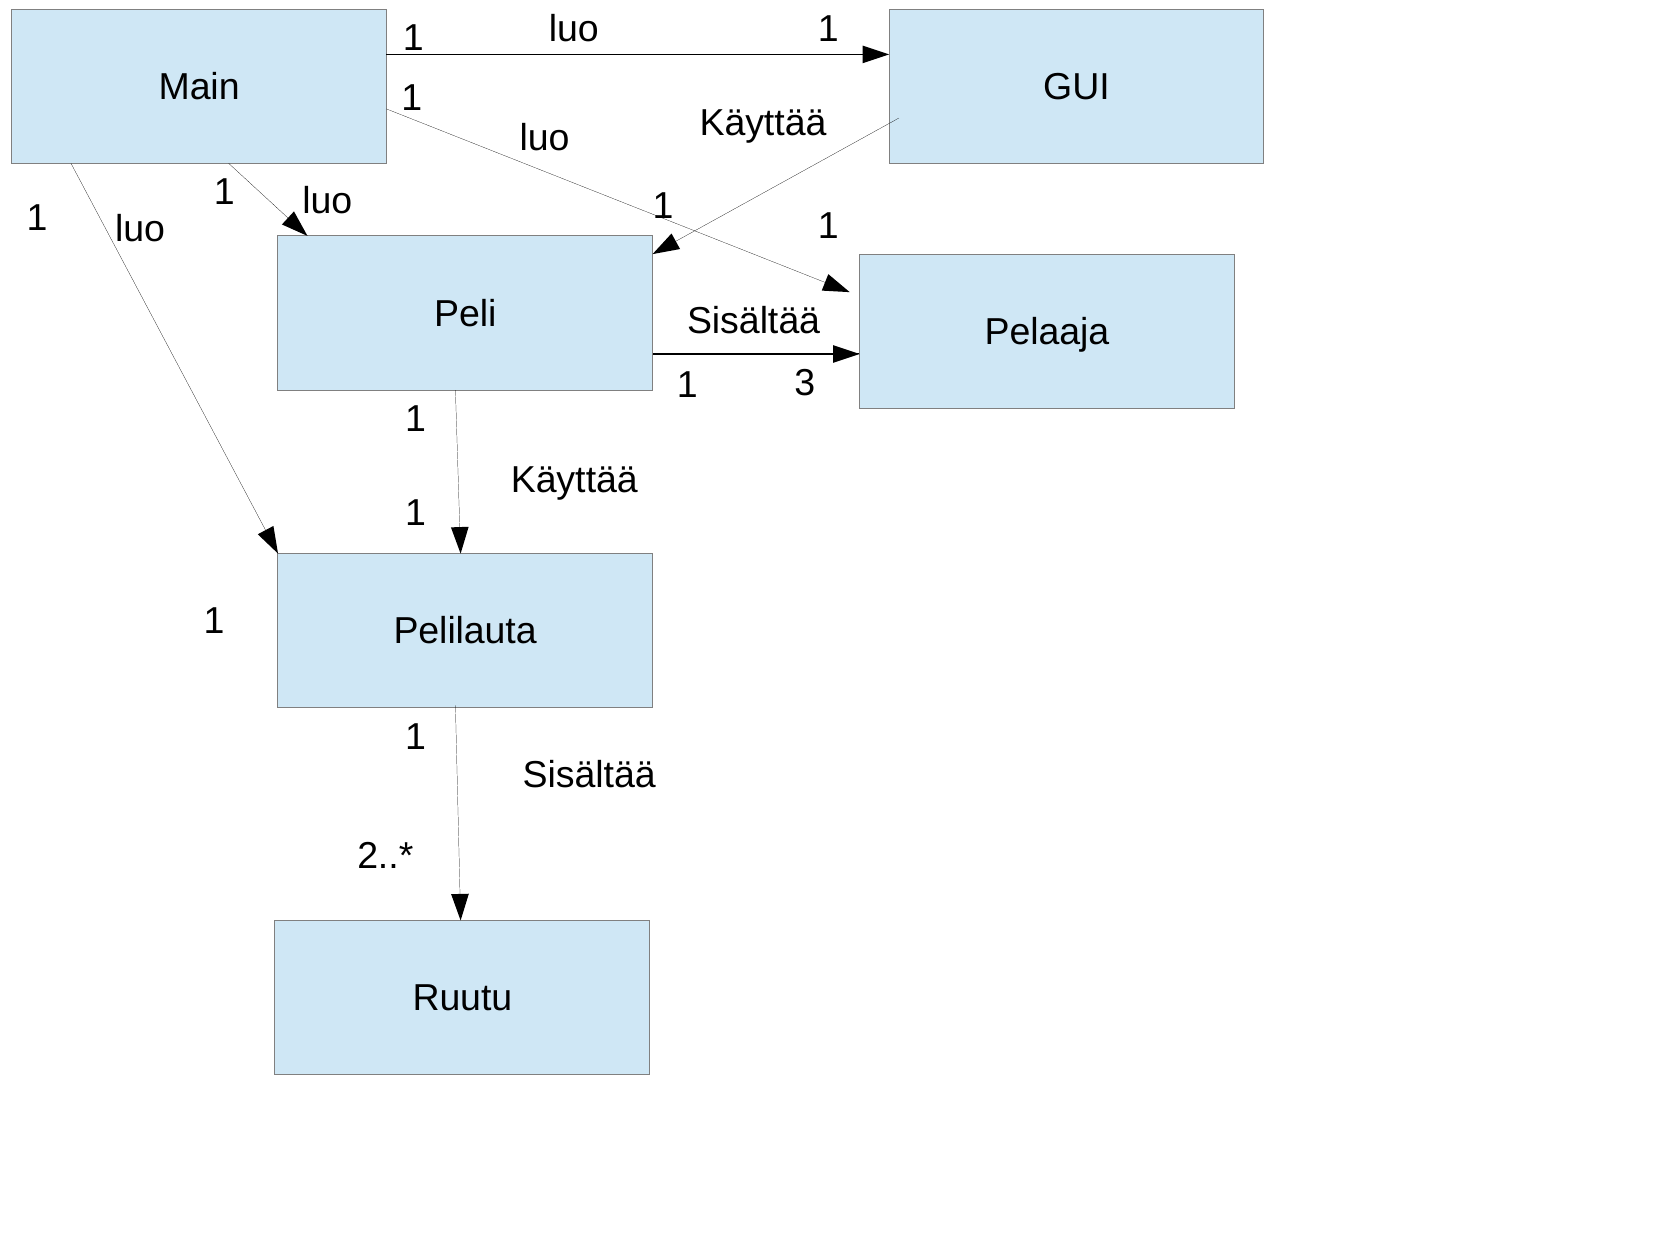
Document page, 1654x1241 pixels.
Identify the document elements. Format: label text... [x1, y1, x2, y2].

text_box 1 [662, 356, 709, 414]
text_box 1 [386, 69, 449, 130]
text_box 1 [390, 707, 438, 765]
text_box 1 [188, 592, 249, 650]
text_box Pelilauta [277, 553, 653, 708]
text_box Käyttää [684, 94, 863, 152]
text_box luo [100, 199, 200, 257]
text_box 1 [803, 0, 863, 64]
text_box Pelaaja [859, 254, 1235, 409]
text_box luo [534, 0, 633, 57]
text_box Peli [277, 235, 653, 391]
text_box Sisältää [672, 292, 850, 349]
text_box 3 [779, 353, 850, 411]
text_box 1 [803, 197, 850, 255]
text_box luo [287, 172, 387, 230]
text_box Ruutu [274, 920, 650, 1075]
text_box GUI [889, 9, 1264, 164]
text_box luo [504, 108, 604, 166]
text_box 1 [199, 163, 278, 236]
text_box 1 [637, 177, 709, 249]
text_box 1 [388, 9, 449, 66]
text_box Käyttää [496, 451, 674, 508]
text_box Main [11, 9, 387, 164]
text_box 2..* [342, 826, 449, 898]
text_box 1 [390, 484, 438, 542]
text_box 1 [390, 390, 438, 448]
text_box Käyttää [840, 139, 863, 152]
text_box 1 [11, 188, 71, 246]
text_box Sisältää [507, 746, 686, 804]
